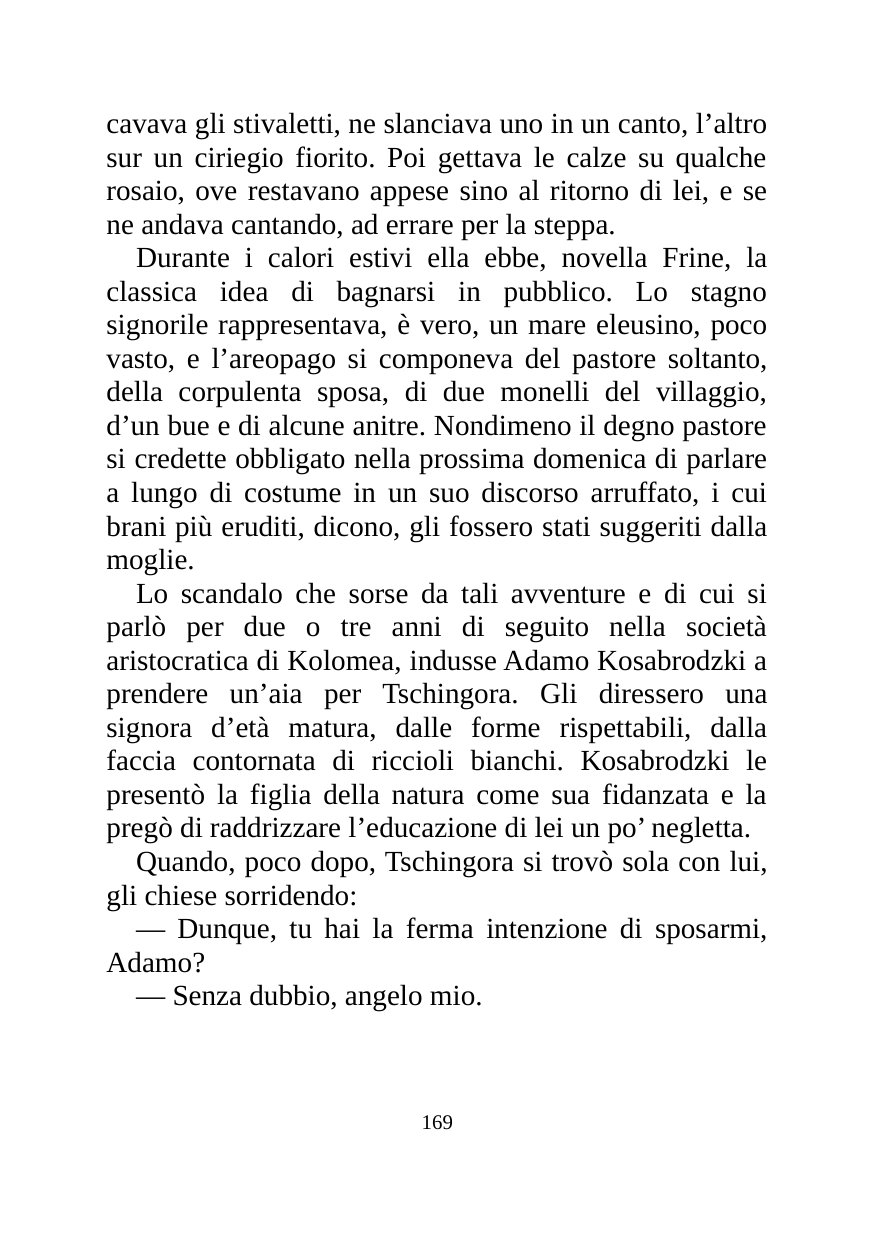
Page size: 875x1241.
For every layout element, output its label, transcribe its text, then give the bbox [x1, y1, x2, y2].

text Durante i calori estivi ella ebbe, novella Frine, la classica idea di bagnarsi in pubblico. Lo stagno signorile rappresentava, è vero, un mare eleusino, poco vasto, e l’areopago si componeva del pastore soltanto, della corpulenta sposa, di due monelli del villaggio, d’un bue e di alcune anitre. Nondimeno il degno pastore si credette obbligato nella prossima domenica di parlare a lungo di costume in un suo discorso arruffato, i cui brani più eruditi, dicono, gli fossero stati suggeriti dalla moglie. [106, 240, 768, 576]
text Lo scandalo che sorse da tali avventure e di cui si parlò per due o tre anni di seguito nella società aristocratica di Kolomea, indusse Adamo Kosabrodzki a prendere un’aia per Tschingora. Gli diressero una signora d’età matura, dalle forme rispettabili, dalla faccia contornata di riccioli bianchi. Kosabrodzki le presentò la figlia della natura come sua fidanzata e la pregò di raddrizzare l’educazione di lei un po’ negletta. [106, 576, 768, 844]
text cavava gli stivaletti, ne slanciava uno in un canto, l’altro sur un ciriegio fiorito. Poi gettava le calze su qualche rosaio, ove restavano appese sino al ritorno di lei, e se ne andava cantando, ad errare per la steppa. [106, 106, 768, 240]
text Quando, poco dopo, Tschingora si trovò sola con lui, gli chiese sorridendo: [106, 844, 768, 911]
text — Dunque, tu hai la ferma intenzione di sposarmi, Adamo? [106, 911, 768, 978]
text — Senza dubbio, angelo mio. [106, 978, 768, 1012]
